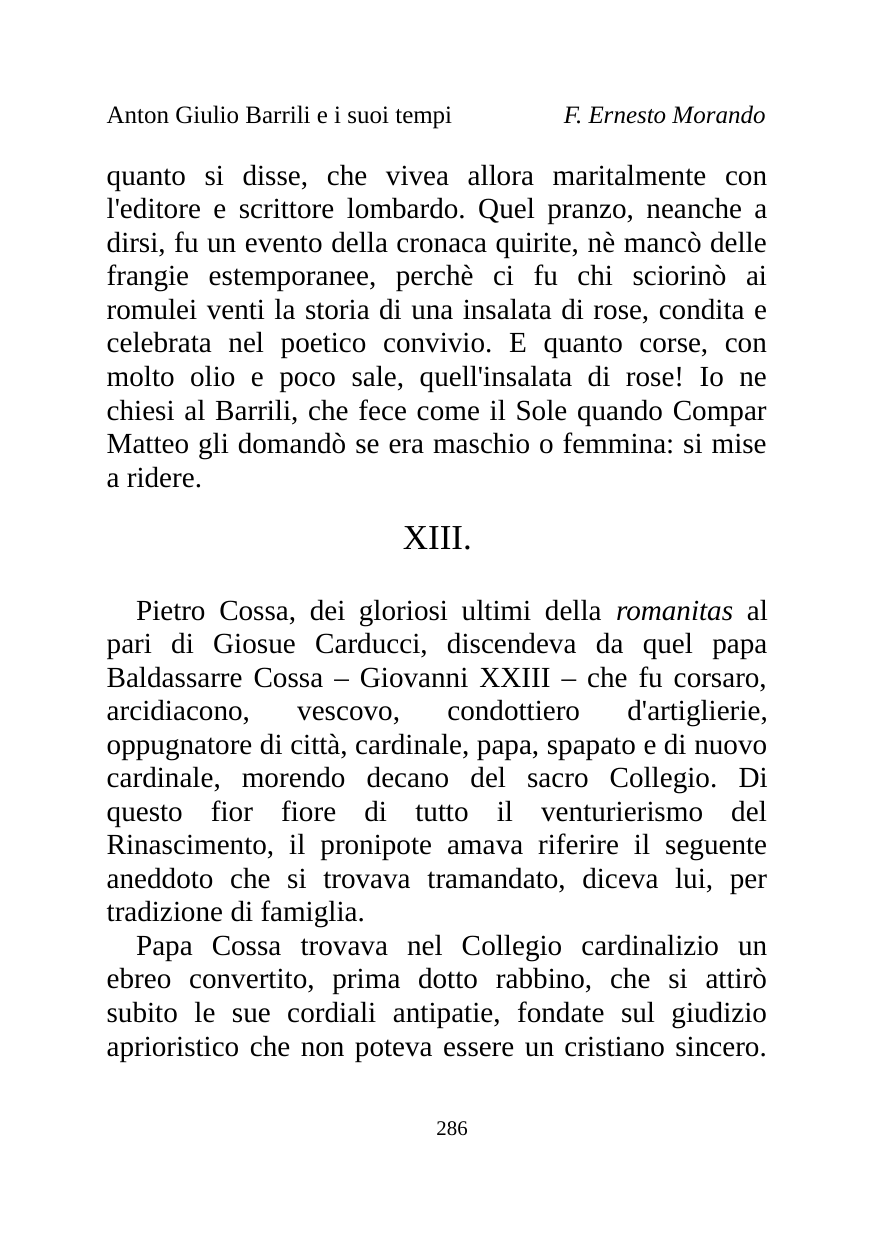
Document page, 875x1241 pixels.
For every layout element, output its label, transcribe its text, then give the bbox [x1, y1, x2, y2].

subtitle XIII. [106, 517, 768, 557]
text quanto si disse, che vivea allora maritalmente con l'editore e scrittore lombardo. Quel pranzo, neanche a dirsi, fu un evento della cronaca quirite, nè mancò delle frangie estemporanee, perchè ci fu chi sciorinò ai romulei venti la storia di una insalata di rose, condita e celebrata nel poetico convivio. E quanto corse, con molto olio e poco sale, quell'insalata di rose! Io ne chiesi al Barrili, che fece come il Sole quando Compar Matteo gli domandò se era maschio o femmina: si mise a ridere. [106, 158, 768, 493]
text Papa Cossa trovava nel Collegio cardinalizio un ebreo convertito, prima dotto rabbino, che si attirò subito le sue cordiali antipatie, fondate sul giudizio aprioristico che non poteva essere un cristiano sincero. [106, 928, 768, 1062]
text Pietro Cossa, dei gloriosi ultimi della romanitas al pari di Giosue Carducci, discendeva da quel papa Baldassarre Cossa – Giovanni XXIII – che fu corsaro, arcidiacono, vescovo, condottiero d'artiglierie, oppugnatore di città, cardinale, papa, spapato e di nuovo cardinale, morendo decano del sacro Collegio. Di questo fior fiore di tutto il venturierismo del Rinascimento, il pronipote amava riferire il seguente aneddoto che si trovava tramandato, diceva lui, per tradizione di famiglia. [106, 593, 768, 928]
